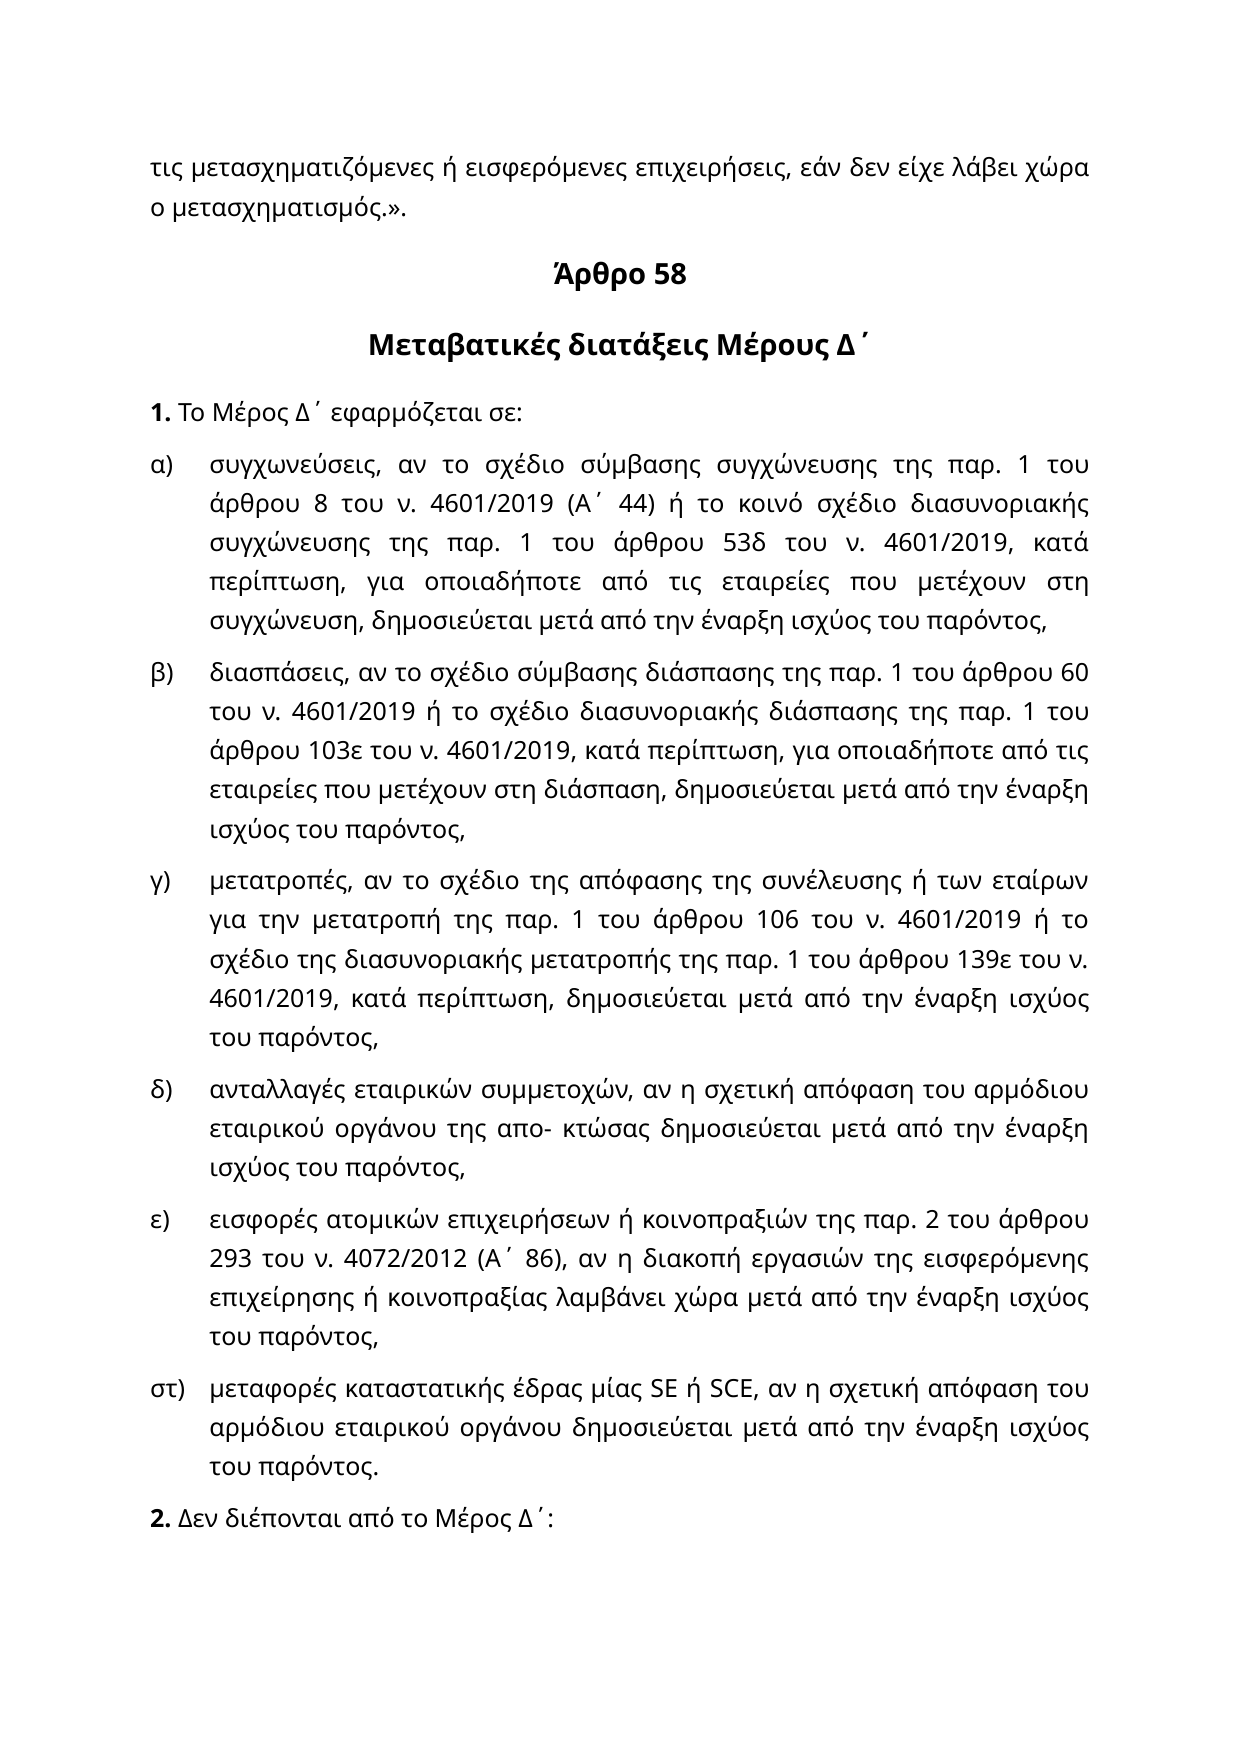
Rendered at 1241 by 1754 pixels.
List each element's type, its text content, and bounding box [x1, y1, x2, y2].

list β) διασπάσεις, αν το σχέδιο σύμβασης διάσπασης της παρ. 1 του άρθρου 60 του ν. 4601/2019 ή το σχέδιο διασυνοριακής διάσπασης της παρ. 1 του άρθρου 103ε του ν. 4601/2019, κατά περίπτωση, για οποιαδήποτε από τις εταιρείες που μετέχουν στη διάσπαση, δημοσιεύεται μετά από την έναρξη ισχύος του παρόντος, [150, 654, 1090, 845]
text τις μετασχηματιζόμενες ή εισφερόμενες επιχειρήσεις, εάν δεν είχε λάβει χώρα ο μετασχηματισμός.». [150, 150, 1090, 223]
subtitle Άρθρο 58 [150, 253, 1090, 293]
text 1. Το Μέρος Δ΄ εφαρμόζεται σε: [150, 394, 1090, 429]
list ε) εισφορές ατομικών επιχειρήσεων ή κοινοπραξιών της παρ. 2 του άρθρου 293 του ν. 4072/2012 (Α΄ 86), αν η διακοπή εργασιών της εισφερόμενης επιχείρησης ή κοινοπραξίας λαμβάνει χώρα μετά από την έναρξη ισχύος του παρόντος, [150, 1201, 1090, 1353]
list γ) μετατροπές, αν το σχέδιο της απόφασης της συνέλευσης ή των εταίρων για την μετατροπή της παρ. 1 του άρθρου 106 του ν. 4601/2019 ή το σχέδιο της διασυνοριακής μετατροπής της παρ. 1 του άρθρου 139ε του ν. 4601/2019, κατά περίπτωση, δημοσιεύεται μετά από την έναρξη ισχύος του παρόντος, [150, 863, 1090, 1054]
list α) συγχωνεύσεις, αν το σχέδιο σύμβασης συγχώνευσης της παρ. 1 του άρθρου 8 του ν. 4601/2019 (Α΄ 44) ή το κοινό σχέδιο διασυνοριακής συγχώνευσης της παρ. 1 του άρθρου 53δ του ν. 4601/2019, κατά περίπτωση, για οποιαδήποτε από τις εταιρείες που μετέχουν στη συγχώνευση, δημοσιεύεται μετά από την έναρξη ισχύος του παρόντος, [150, 446, 1090, 637]
list στ) μεταφορές καταστατικής έδρας μίας SE ή SCE, αν η σχετική απόφαση του αρμόδιου εταιρικού οργάνου δημοσιεύεται μετά από την έναρξη ισχύος του παρόντος. [150, 1370, 1090, 1483]
subtitle Μεταβατικές διατάξεις Μέρους Δ΄ [150, 324, 1090, 364]
list δ) ανταλλαγές εταιρικών συμμετοχών, αν η σχετική απόφαση του αρμόδιου εταιρικού οργάνου της απο- κτώσας δημοσιεύεται μετά από την έναρξη ισχύος του παρόντος, [150, 1071, 1090, 1184]
text 2. Δεν διέπονται από το Μέρος Δ΄: [150, 1500, 1090, 1534]
